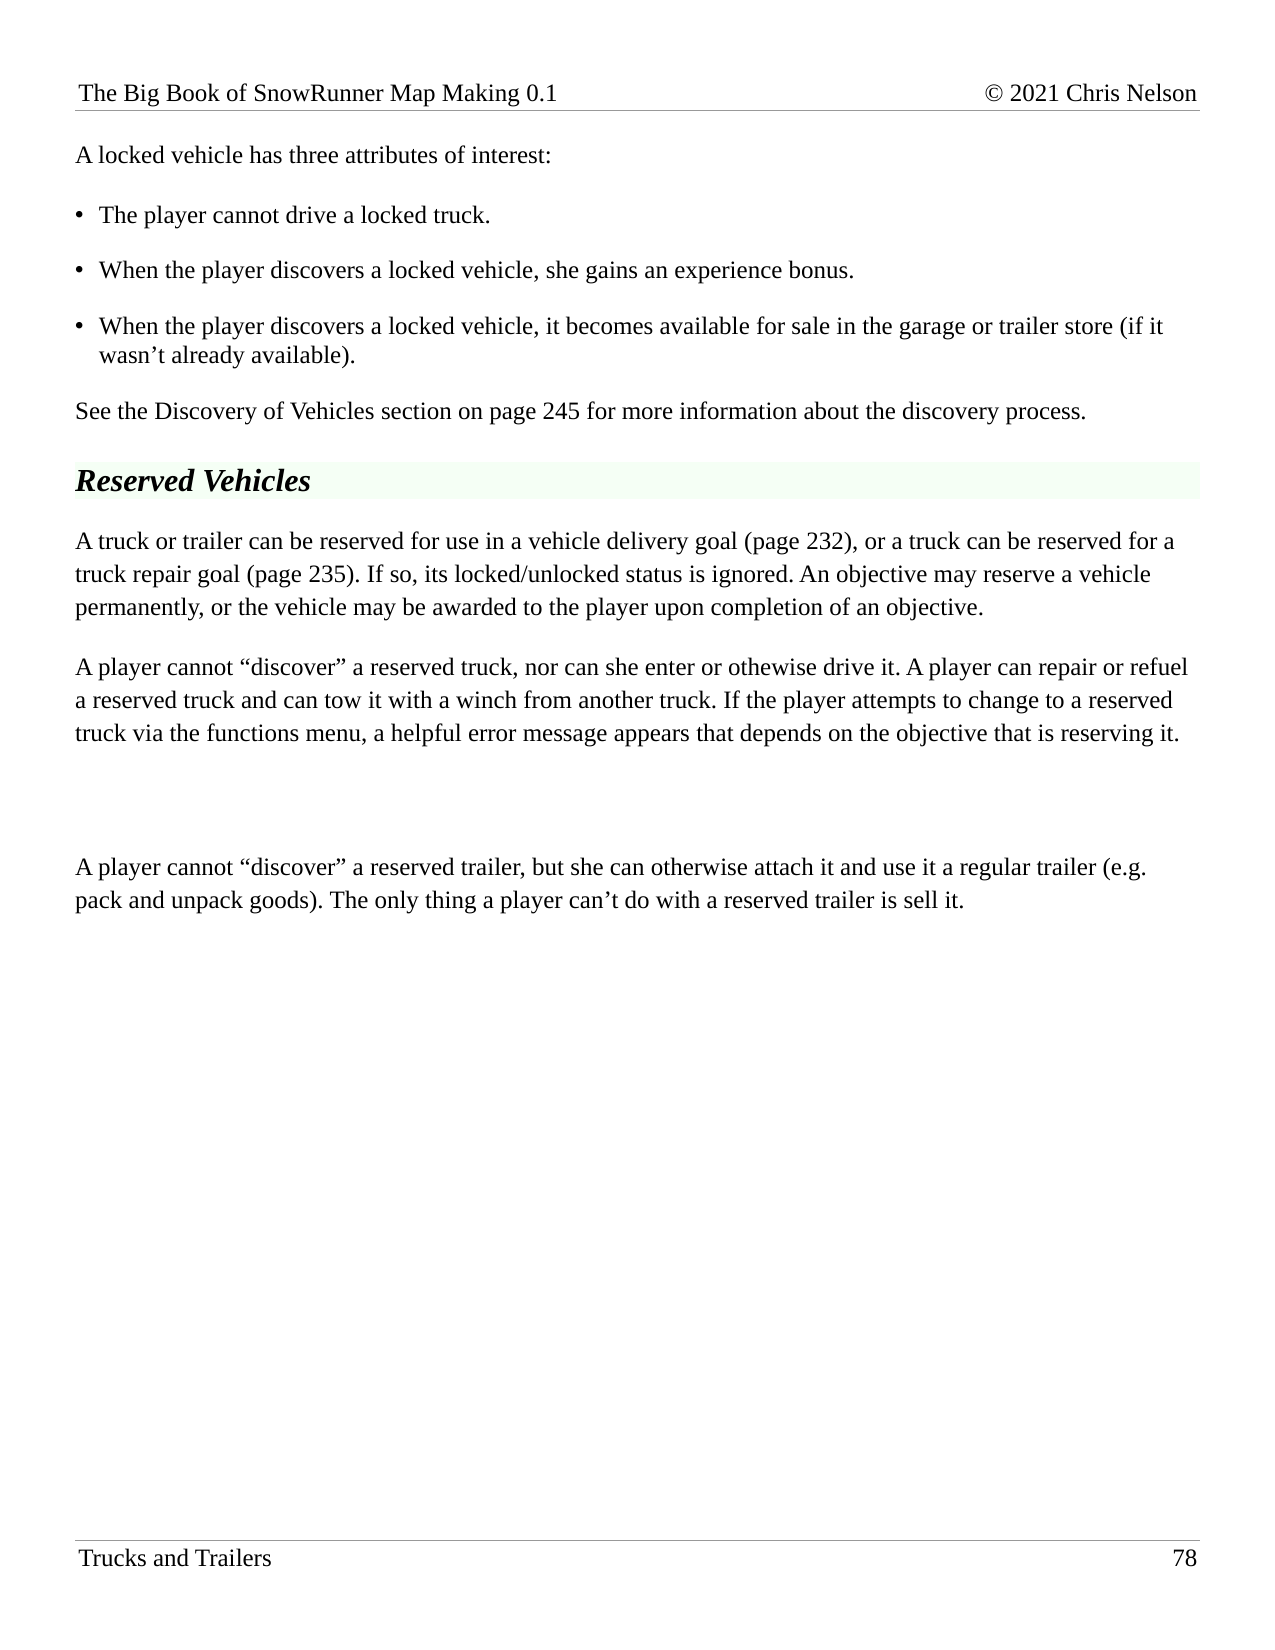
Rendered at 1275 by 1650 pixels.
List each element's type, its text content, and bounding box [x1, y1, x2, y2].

text A player cannot “discover” a reserved truck, nor can she enter or othewise drive it. A player can repair or refuel a reserved truck and can tow it with a winch from another truck. If the player attempts to change to a reserved truck via the functions menu, a helpful error message appears that depends on the objective that is reserving it. [75, 652, 1200, 747]
subtitle Reserved Vehicles [75, 462, 1200, 499]
list The player cannot drive a locked truck. [75, 200, 1200, 229]
list When the player discovers a locked vehicle, it becomes available for sale in the garage or trailer store (if it wasn’t already available). [75, 311, 1200, 369]
list When the player discovers a locked vehicle, she gains an experience bonus. [75, 256, 1200, 284]
text A player cannot “discover” a reserved trailer, but she can otherwise attach it and use it a regular trailer (e.g. pack and unpack goods). The only thing a player can’t do with a reserved trailer is sell it. [75, 852, 1200, 913]
text A truck or trailer can be reserved for use in a vehicle delivery goal (page 232), or a truck can be reserved for a truck repair goal (page 235). If so, its locked/unlocked status is ignored. An objective may reserve a vehicle permanently, or the vehicle may be awarded to the player upon completion of an objective. [75, 526, 1200, 621]
text See the Discovery of Vehicles section on page 245 for more information about the discovery process. [75, 396, 1200, 424]
text A locked vehicle has three attributes of interest: [75, 140, 1200, 169]
